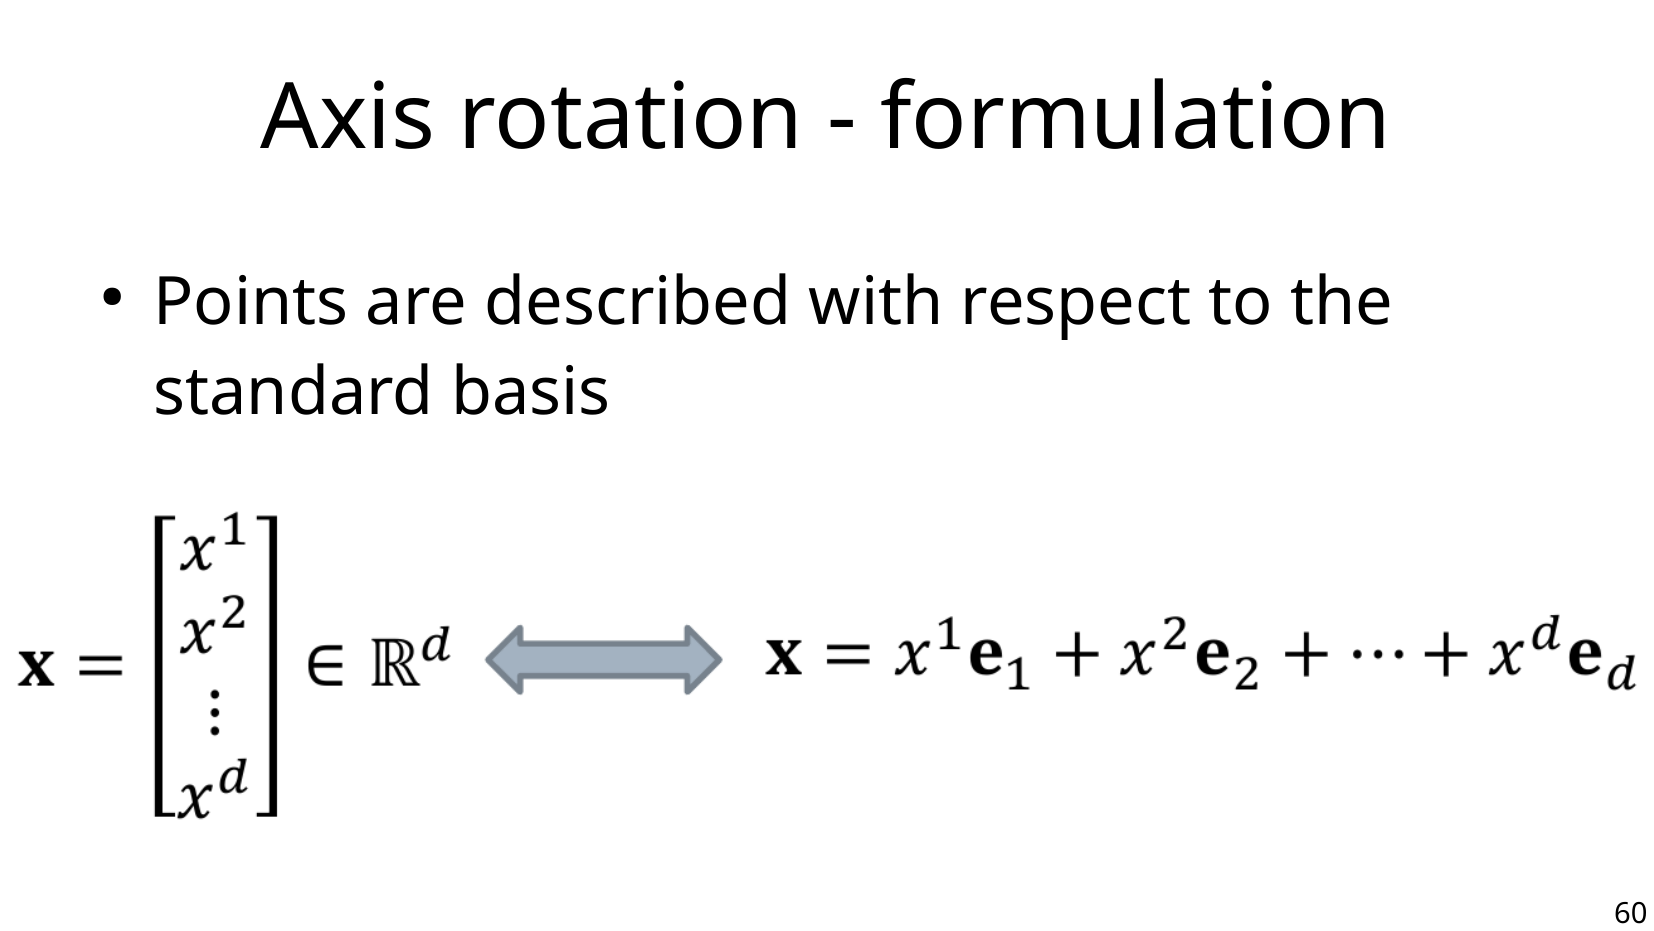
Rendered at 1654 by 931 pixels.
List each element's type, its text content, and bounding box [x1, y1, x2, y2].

title Axis rotation - formulation [82, 1, 1571, 226]
list Points are described with respect to the standard basis [82, 253, 1571, 464]
picture [0, 464, 1654, 837]
